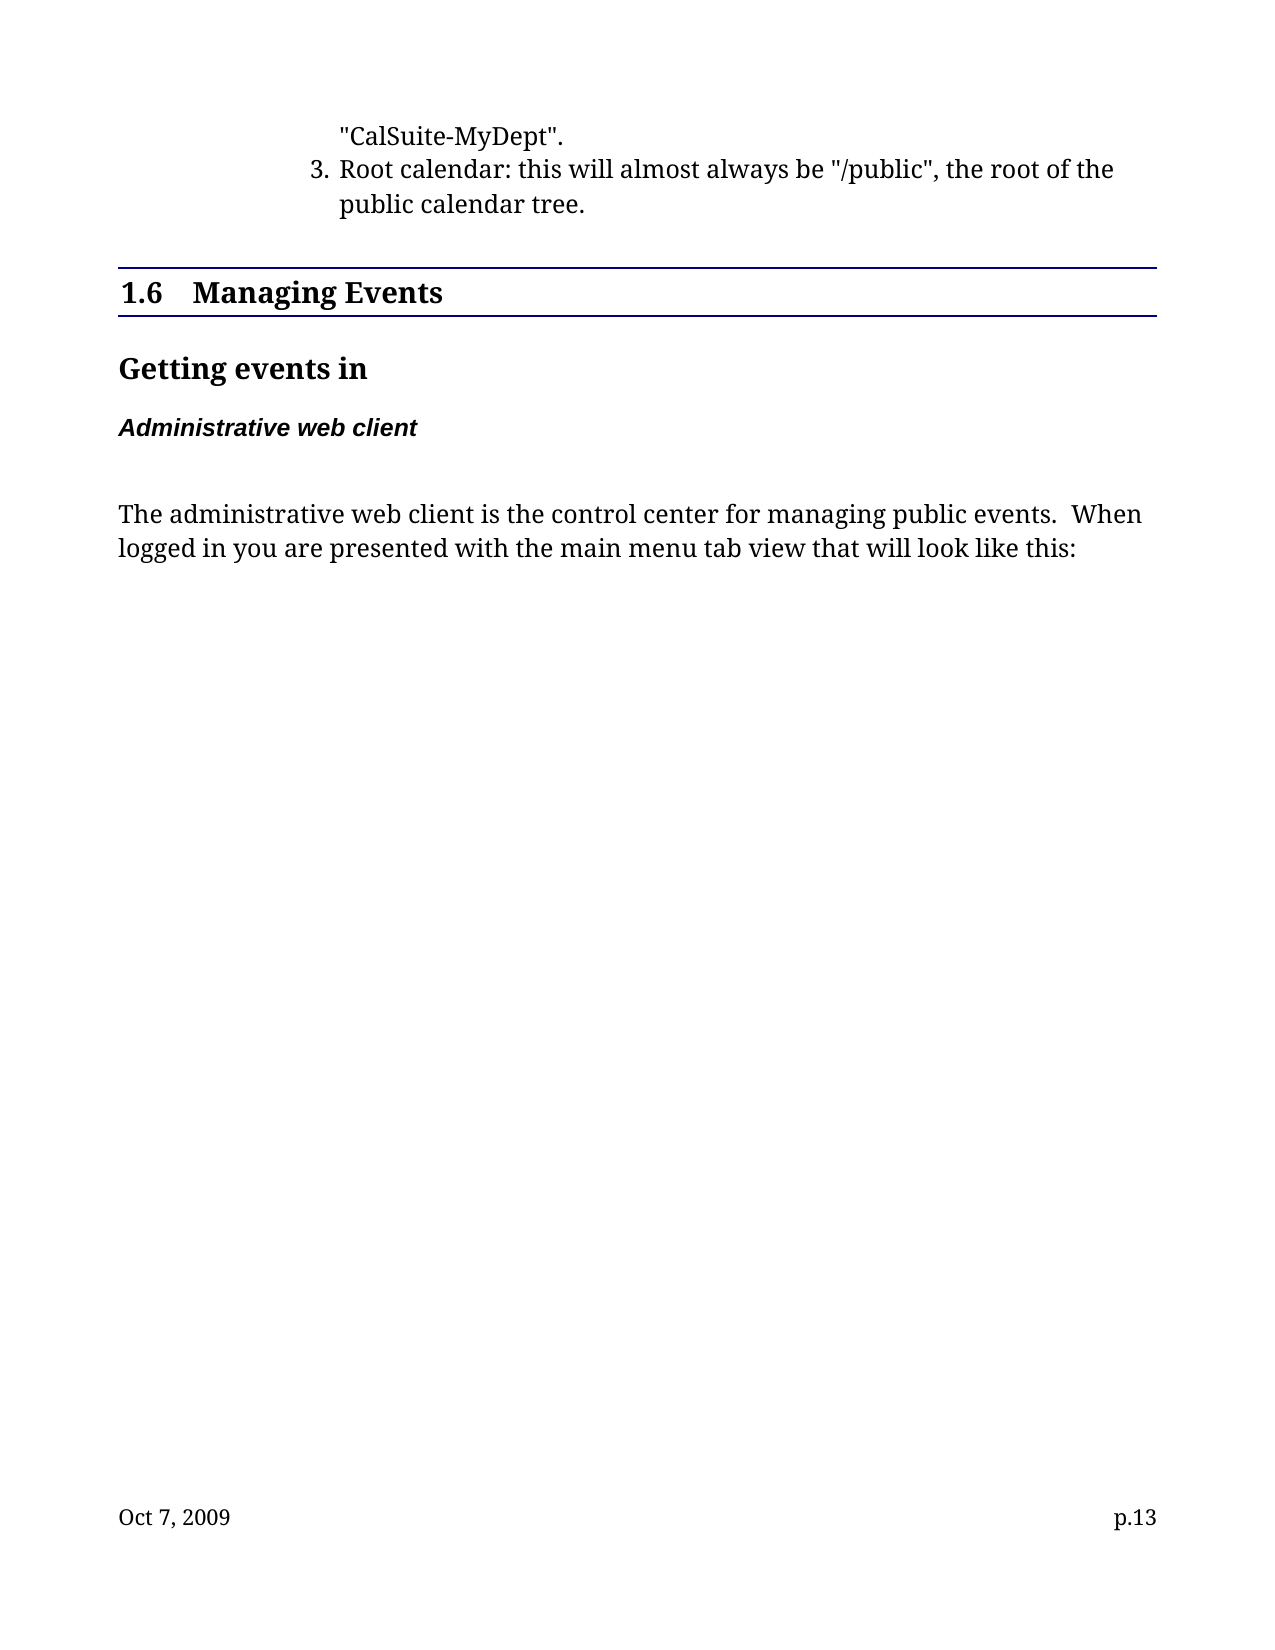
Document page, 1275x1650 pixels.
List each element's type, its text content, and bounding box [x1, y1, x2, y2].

subtitle Administrative web client [118, 413, 1157, 441]
subtitle Managing Events [118, 269, 1157, 315]
list "CalSuite-MyDept". [309, 118, 1157, 152]
list Root calendar: this will almost always be "/public", the root of the public calendar tree. [309, 152, 1157, 220]
subtitle Getting events in [118, 348, 1157, 388]
text The administrative web client is the control center for managing public events. When logged in you are presented with the main menu tab view that will look like this: [118, 496, 1157, 564]
